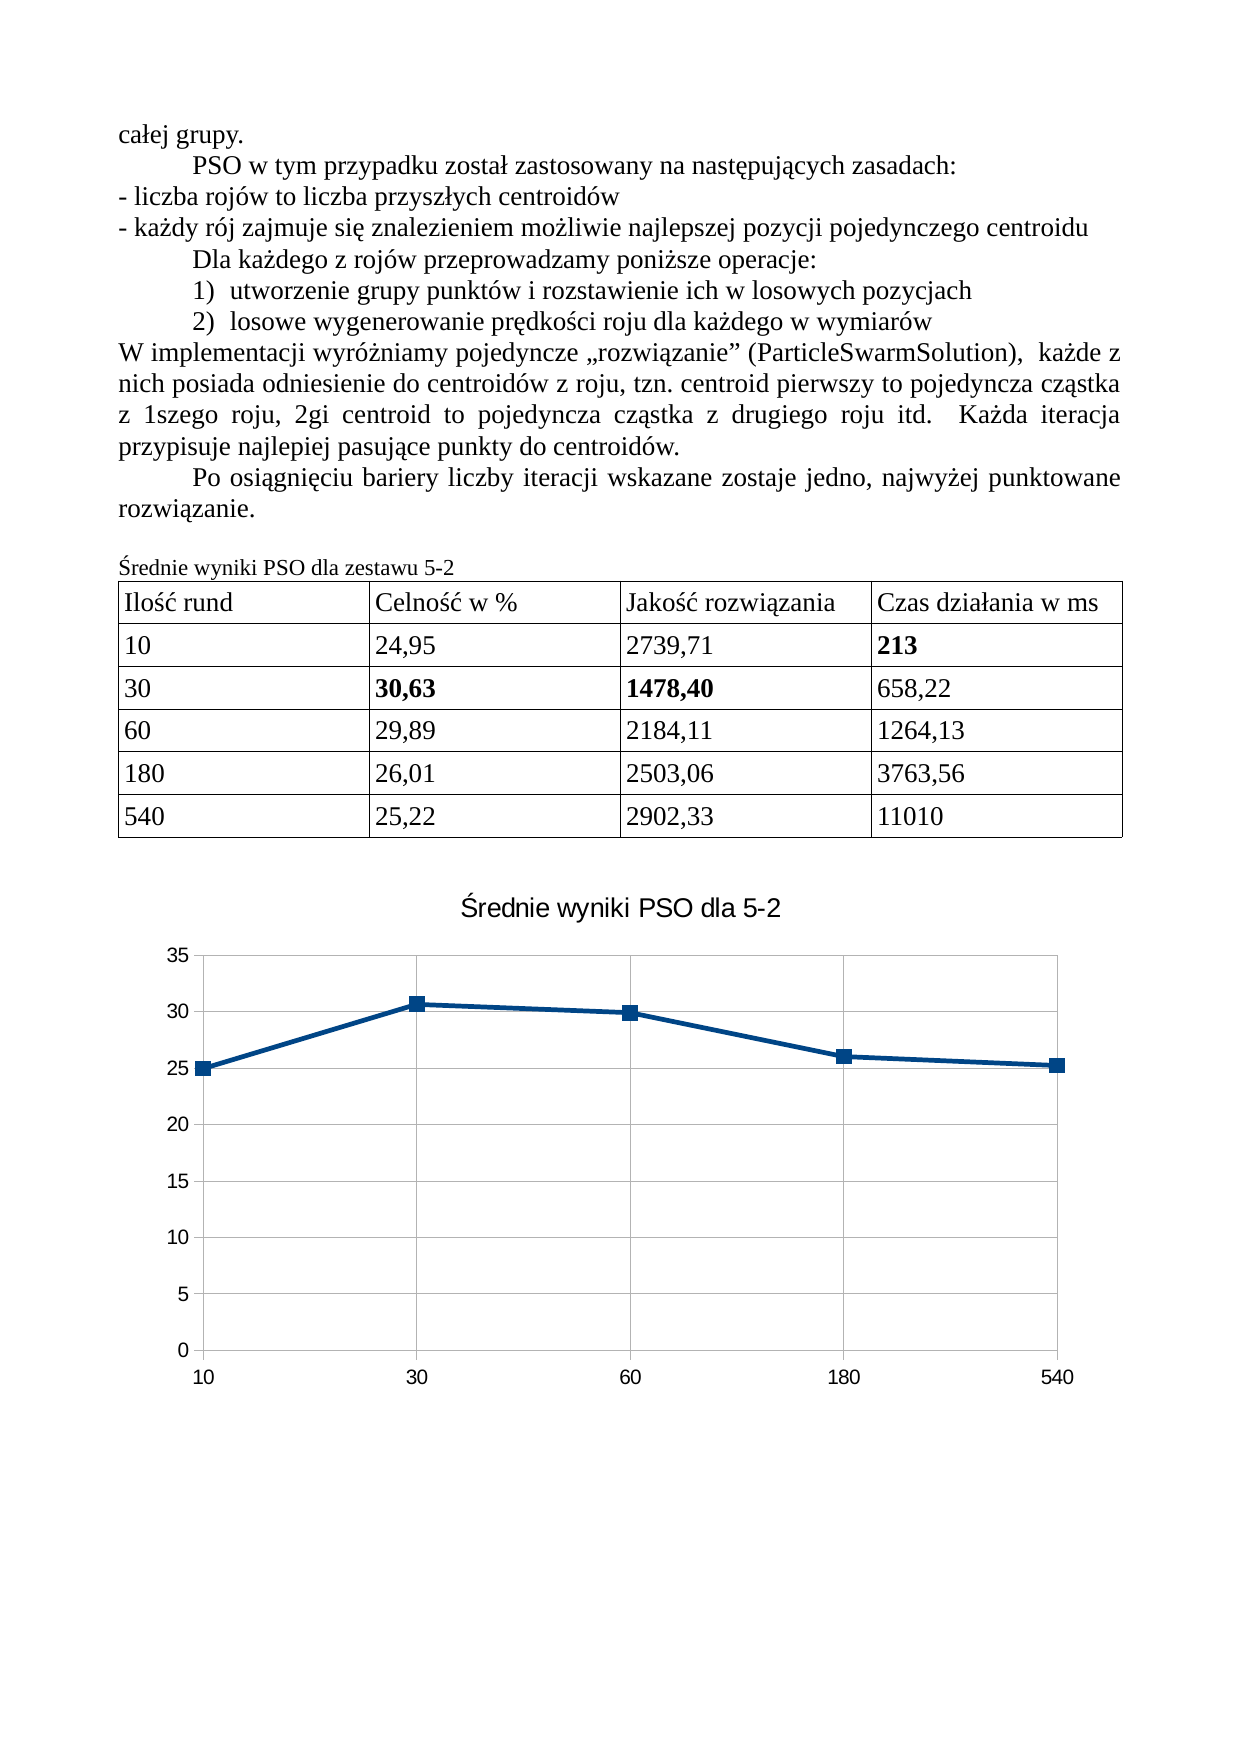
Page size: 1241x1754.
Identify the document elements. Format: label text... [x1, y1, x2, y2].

table_cell 3763,56 [872, 752, 1122, 794]
text - każdy rój zajmuje się znalezieniem możliwie najlepszej pozycji pojedynczego centroidu [118, 212, 1122, 243]
table_cell 30,63 [370, 667, 620, 709]
list utworzenie grupy punktów i rozstawienie ich w losowych pozycjach [192, 274, 1122, 305]
table_header Celność w % [370, 582, 620, 623]
table_cell 25,22 [370, 795, 620, 837]
text Po osiągnięciu bariery liczby iteracji wskazane zostaje jedno, najwyżej punktowane rozwiązanie. [118, 461, 1122, 523]
table_cell 180 [119, 752, 369, 794]
table_cell 60 [119, 710, 369, 751]
table_cell 30 [119, 667, 369, 709]
table_cell 1264,13 [872, 710, 1122, 751]
table_cell 29,89 [370, 710, 620, 751]
text Średnie wyniki PSO dla zestawu 5-2 [118, 554, 1122, 581]
table_header Czas działania w ms [872, 582, 1122, 623]
table_cell 2739,71 [621, 624, 871, 666]
table_cell 24,95 [370, 624, 620, 666]
table_cell 658,22 [872, 667, 1122, 709]
list losowe wygenerowanie prędkości roju dla każdego w wymiarów [192, 305, 1122, 336]
table_cell 2902,33 [621, 795, 871, 837]
table_cell 213 [872, 624, 1122, 666]
table_header Ilość rund [119, 582, 369, 623]
table_cell 26,01 [370, 752, 620, 794]
table_cell 11010 [872, 795, 1122, 837]
table_header Jakość rozwiązania [621, 582, 871, 623]
text całej grupy. [118, 118, 1122, 149]
text Dla każdego z rojów przeprowadzamy poniższe operacje: [118, 243, 1122, 274]
text W implementacji wyróżniamy pojedyncze „rozwiązanie” (ParticleSwarmSolution), każde z nich posiada odniesienie do centroidów z roju, tzn. centroid pierwszy to pojedyncza cząstka z 1szego roju, 2gi centroid to pojedyncza cząstka z drugiego roju itd. Każda iteracja przypisuje najlepiej pasujące punkty do centroidów. [118, 336, 1122, 461]
table_cell 2503,06 [621, 752, 871, 794]
table_cell 10 [119, 624, 369, 666]
table_cell 540 [119, 795, 369, 837]
text - liczba rojów to liczba przyszłych centroidów [118, 180, 1122, 212]
table_cell 1478,40 [621, 667, 871, 709]
table_cell 2184,11 [621, 710, 871, 751]
text PSO w tym przypadku został zastosowany na następujących zasadach: [118, 149, 1122, 180]
